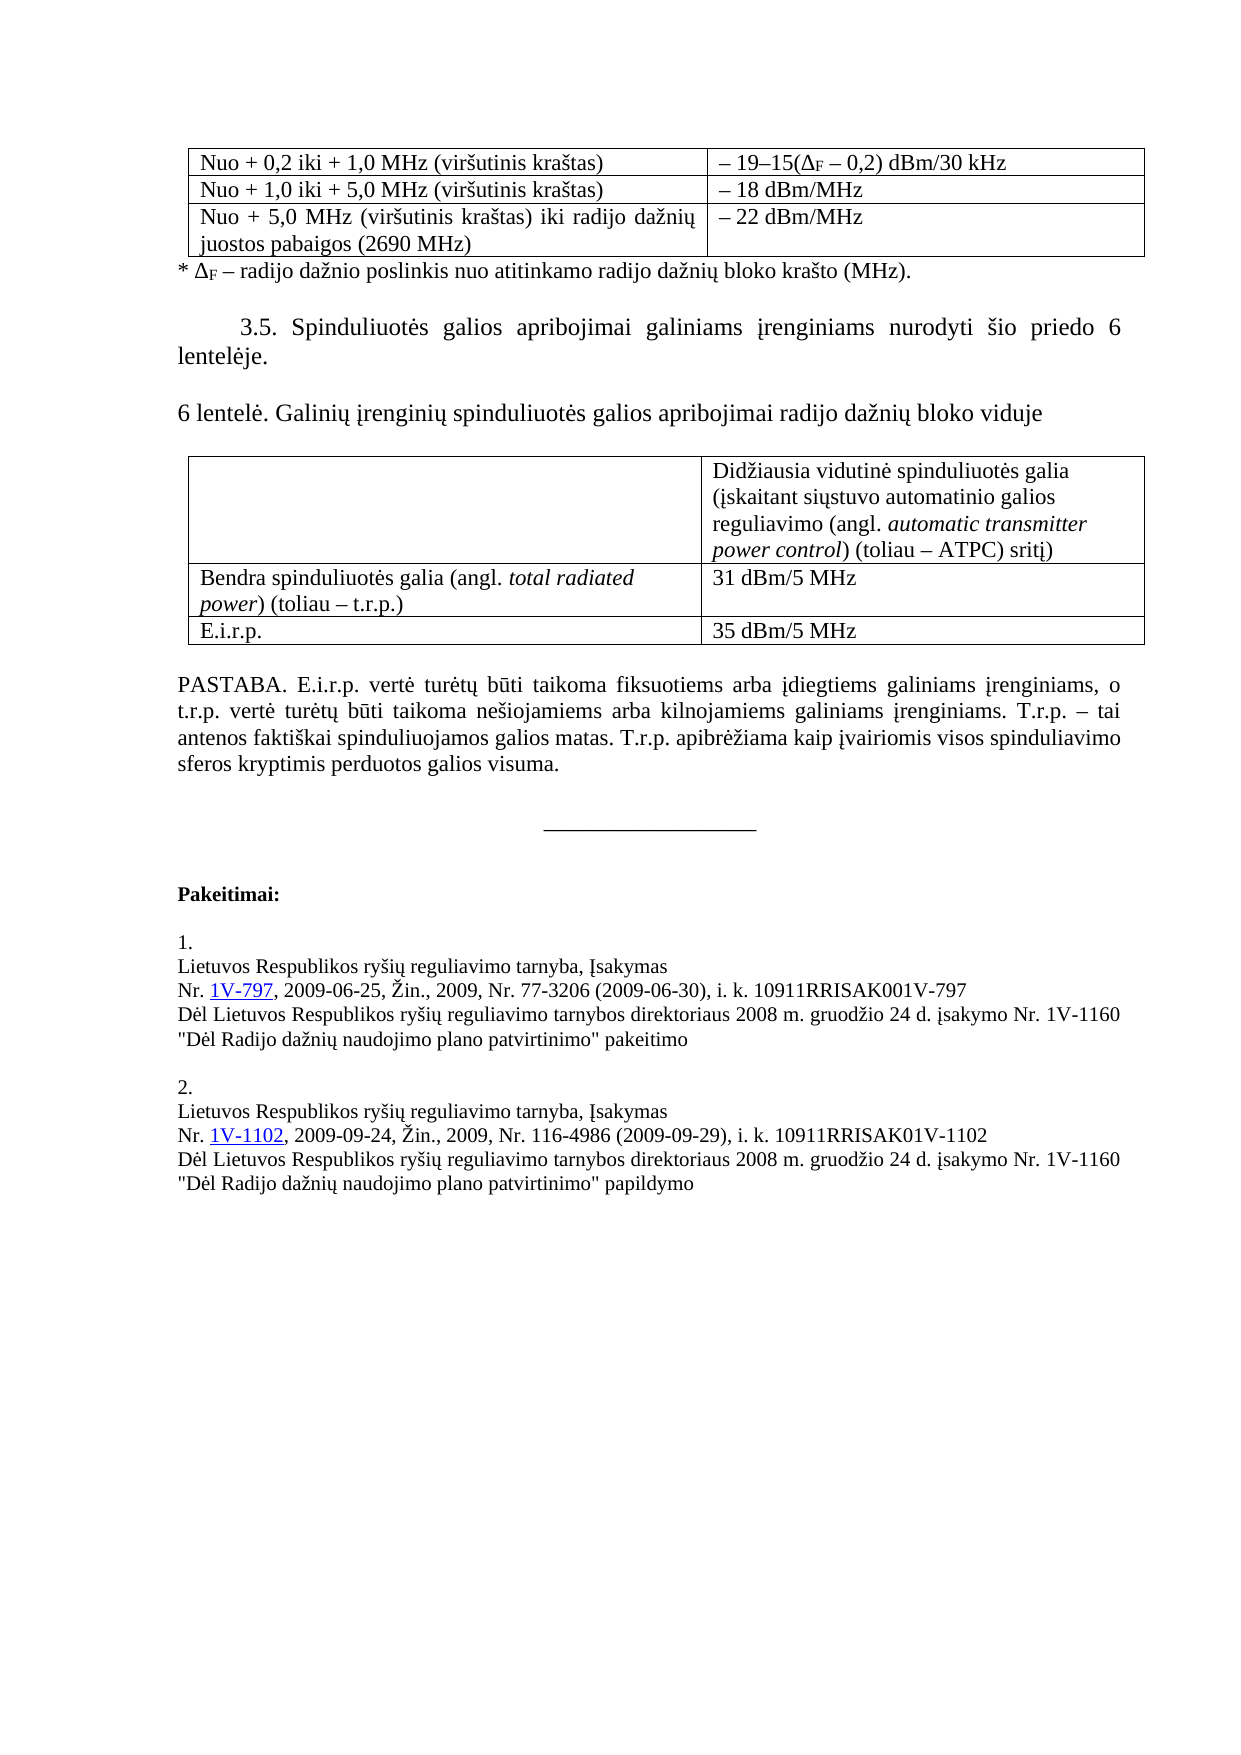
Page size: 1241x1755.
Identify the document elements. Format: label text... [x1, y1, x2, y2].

table_cell E.i.r.p. [189, 617, 701, 644]
text Nr. 1V-1102, 2009-09-24, Žin., 2009, Nr. 116-4986 (2009-09-29), i. k. 10911RRISAK01V-1102 [177, 1123, 1122, 1147]
text 2. [177, 1074, 1122, 1099]
text Pakeitimai: [177, 882, 1122, 906]
table_cell 35 dBm/5 MHz [702, 617, 1144, 644]
text 3.5. Spinduliuotės galios apribojimai galiniams įrenginiams nurodyti šio priedo 6 lentelėje. [177, 312, 1122, 370]
table_cell – 19–15(∆F – 0,2) dBm/30 kHz [708, 149, 1144, 175]
text Lietuvos Respublikos ryšių reguliavimo tarnyba, Įsakymas [177, 954, 1122, 978]
text PASTABA. E.i.r.p. vertė turėtų būti taikoma fiksuotiems arba įdiegtiems galiniams įrenginiams, o t.r.p. vertė turėtų būti taikoma nešiojamiems arba kilnojamiems galiniams įrenginiams. T.r.p. – tai antenos faktiškai spinduliuojamos galios matas. T.r.p. apibrėžiama kaip įvairiomis visos spinduliavimo sferos kryptimis perduotos galios visuma. [177, 671, 1122, 776]
table_header Didžiausia vidutinė spinduliuotės galia (įskaitant siųstuvo automatinio galios reguliavimo (angl. automatic transmitter power control) (toliau – ATPC) sritį) [702, 457, 1144, 562]
text 1. [177, 930, 1122, 954]
text Dėl Lietuvos Respublikos ryšių reguliavimo tarnybos direktoriaus 2008 m. gruodžio 24 d. įsakymo Nr. 1V-1160 "Dėl Radijo dažnių naudojimo plano patvirtinimo" papildymo [177, 1147, 1122, 1195]
text 6 lentelė. Galinių įrenginių spinduliuotės galios apribojimai radijo dažnių bloko viduje [177, 398, 1122, 427]
table_cell Bendra spinduliuotės galia (angl. total radiated power) (toliau – t.r.p.) [189, 564, 701, 616]
text Dėl Lietuvos Respublikos ryšių reguliavimo tarnybos direktoriaus 2008 m. gruodžio 24 d. įsakymo Nr. 1V-1160 "Dėl Radijo dažnių naudojimo plano patvirtinimo" pakeitimo [177, 1002, 1122, 1051]
text * ∆F – radijo dažnio poslinkis nuo atitinkamo radijo dažnių bloko krašto (MHz). [177, 257, 1122, 283]
table_header [189, 457, 701, 562]
text _________________ [177, 805, 1122, 834]
table_cell 31 dBm/5 MHz [702, 564, 1144, 616]
text Lietuvos Respublikos ryšių reguliavimo tarnyba, Įsakymas [177, 1099, 1122, 1123]
table_cell – 22 dBm/MHz [708, 204, 1144, 256]
text Nr. 1V-797, 2009-06-25, Žin., 2009, Nr. 77-3206 (2009-06-30), i. k. 10911RRISAK001V-797 [177, 978, 1122, 1002]
table_cell Nuo + 0,2 iki + 1,0 MHz (viršutinis kraštas) [189, 149, 707, 175]
table_cell Nuo + 1,0 iki + 5,0 MHz (viršutinis kraštas) [189, 176, 707, 202]
table_cell Nuo + 5,0 MHz (viršutinis kraštas) iki radijo dažnių juostos pabaigos (2690 MHz) [189, 204, 707, 256]
table_cell – 18 dBm/MHz [708, 176, 1144, 202]
